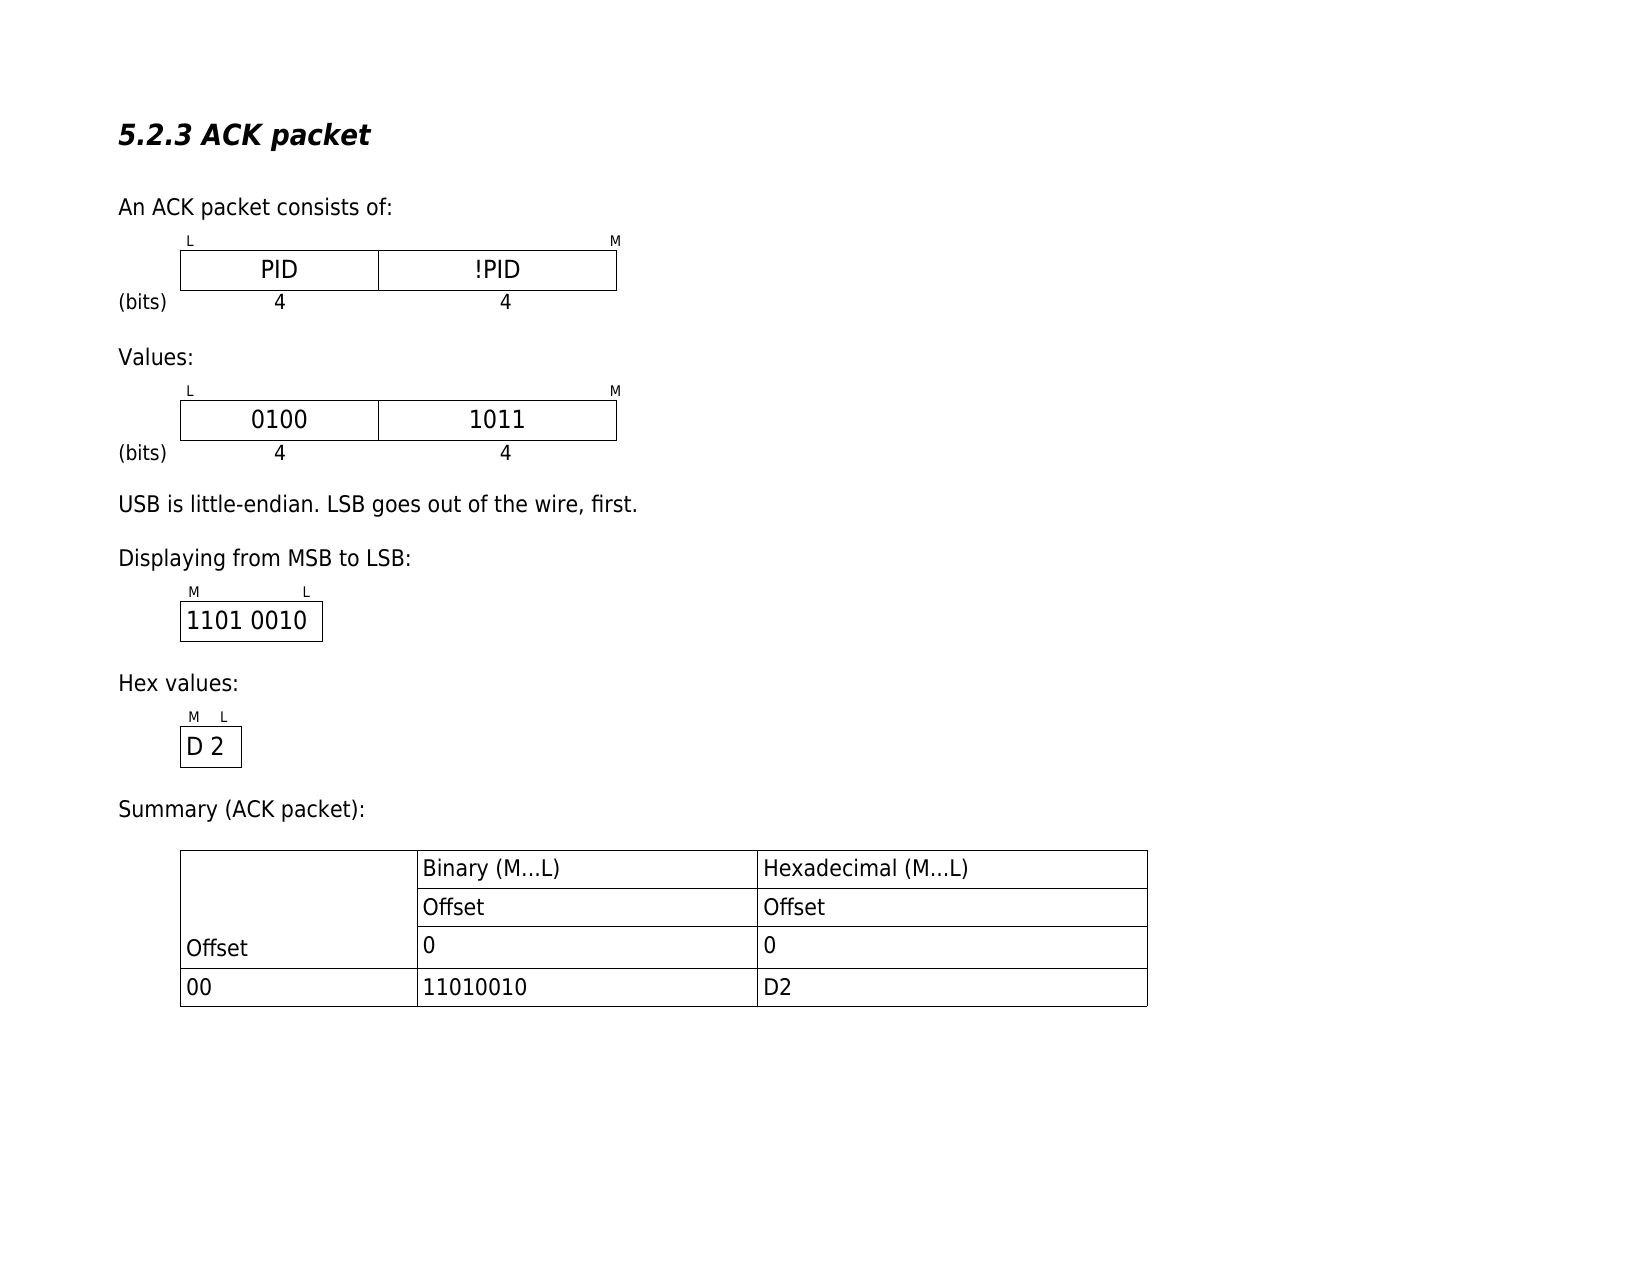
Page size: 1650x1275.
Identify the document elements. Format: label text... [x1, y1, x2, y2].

table_header Binary (M...L) [418, 851, 757, 888]
text (bits) 4 4 [118, 441, 1532, 465]
table_cell 0 [758, 927, 1147, 968]
text Values: [118, 344, 1532, 371]
table_header PID [181, 251, 378, 290]
table_cell D2 [758, 969, 1147, 1006]
text Hex values: [118, 671, 1532, 697]
text Displaying from MSB to LSB: [118, 545, 1532, 571]
table_header 1101 0010 [181, 602, 322, 641]
text An ACK packet consists of: [118, 194, 1532, 220]
subtitle 5.2.3 ACK packet [118, 118, 1532, 152]
text M L [118, 571, 1532, 601]
table_cell Offset [418, 889, 757, 926]
text L M [118, 220, 1532, 249]
text (bits) 4 4 [118, 290, 1532, 315]
table_cell Offset [758, 889, 1147, 926]
table_cell 11010010 [418, 969, 757, 1006]
table_cell 00 [181, 969, 417, 1006]
text L M [118, 371, 1532, 400]
table_header 1011 [379, 401, 616, 440]
table_header Hexadecimal (M...L) [758, 851, 1147, 888]
table_header !PID [379, 251, 616, 290]
text M L [118, 697, 1532, 726]
text USB is little-endian. LSB goes out of the wire, first. [118, 491, 1532, 518]
table_cell 0 [418, 927, 757, 968]
table_header Offset [181, 851, 417, 968]
table_header 0100 [181, 401, 378, 440]
table_header D 2 [181, 727, 241, 767]
text Summary (ACK packet): [118, 796, 1532, 823]
